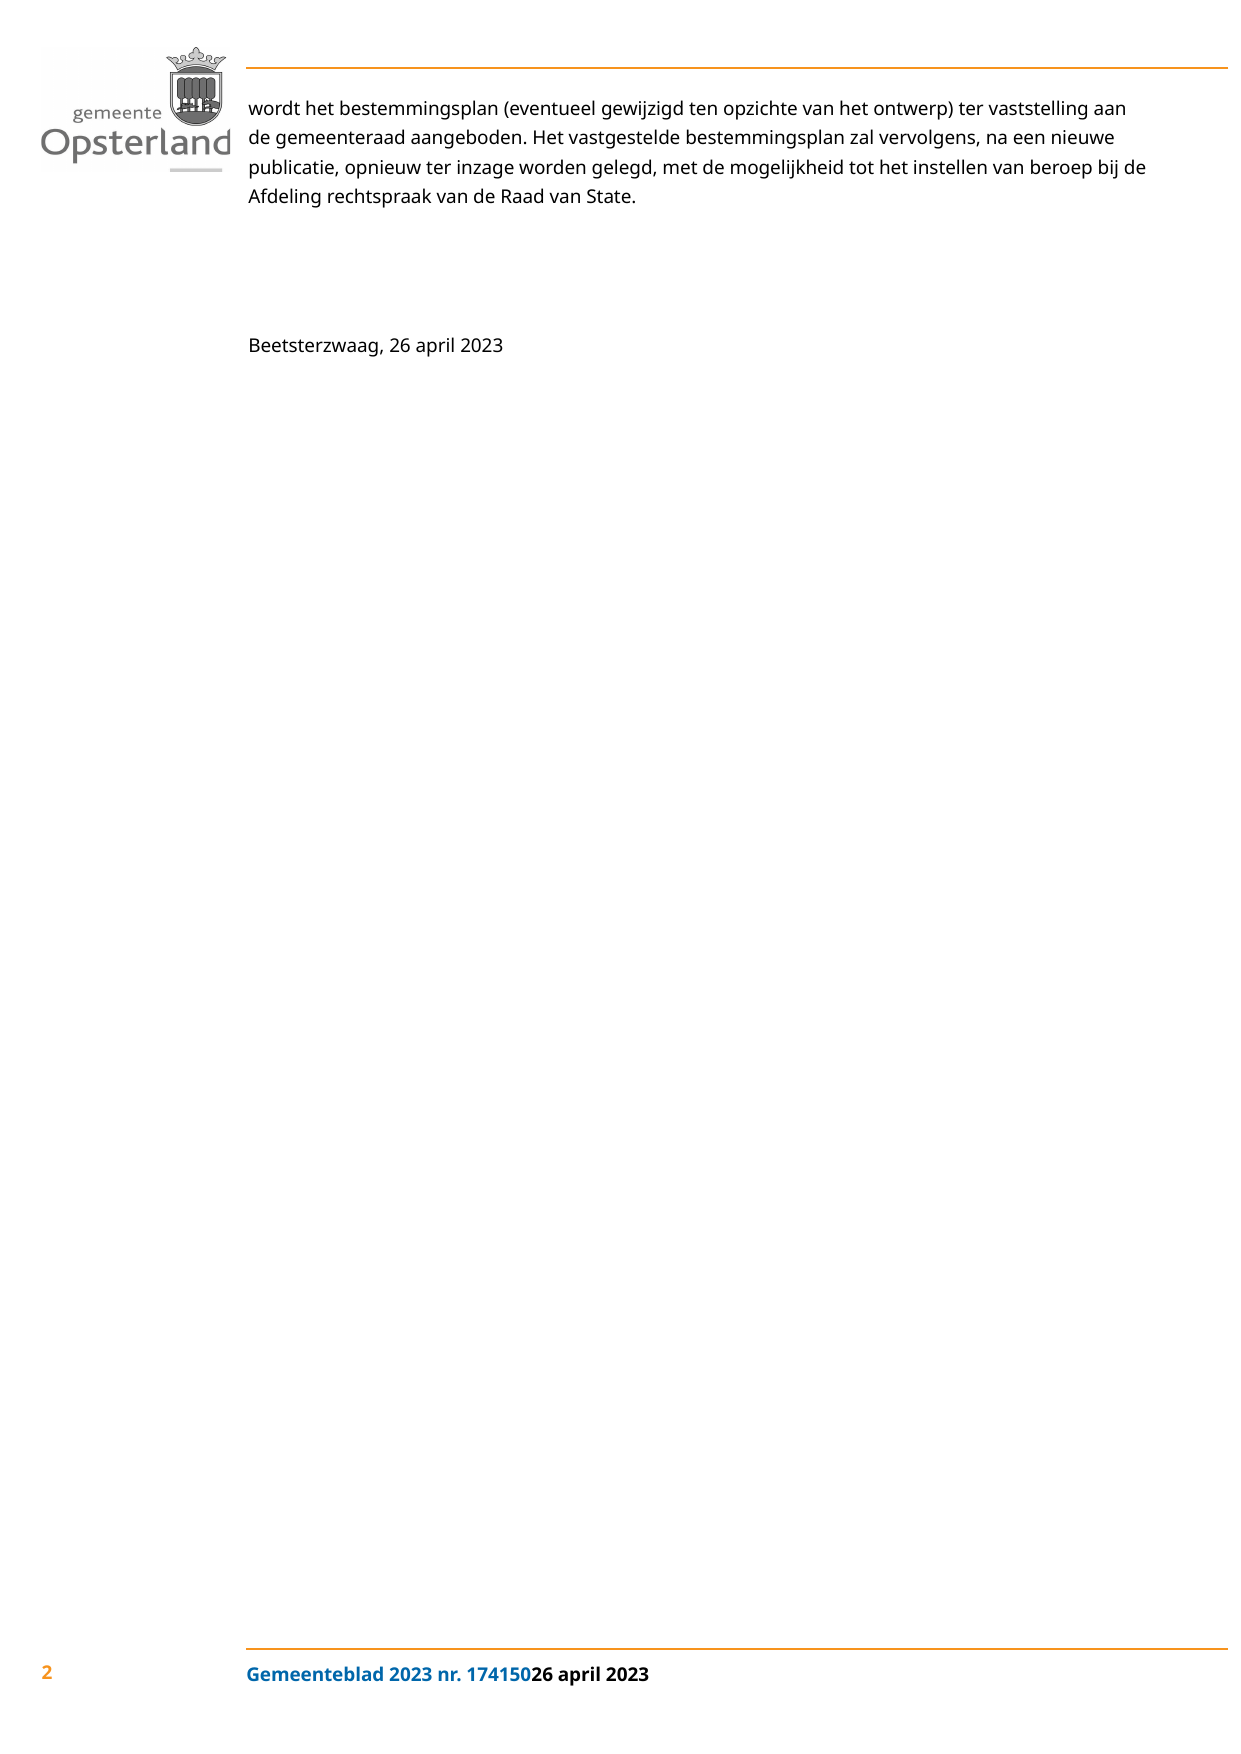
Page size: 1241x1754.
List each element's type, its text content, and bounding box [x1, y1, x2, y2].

text Beetsterzwaag, 26 april 2023 [248, 332, 1152, 358]
text wordt het bestemmingsplan (eventueel gewijzigd ten opzichte van het ontwerp) ter vaststelling aan de gemeenteraad aangeboden. Het vastgestelde bestemmingsplan zal vervolgens, na een nieuwe publicatie, opnieuw ter inzage worden gelegd, met de mogelijkheid tot het instellen van beroep bij de Afdeling rechtspraak van de Raad van State. [248, 95, 1152, 209]
picture [41, 47, 231, 172]
